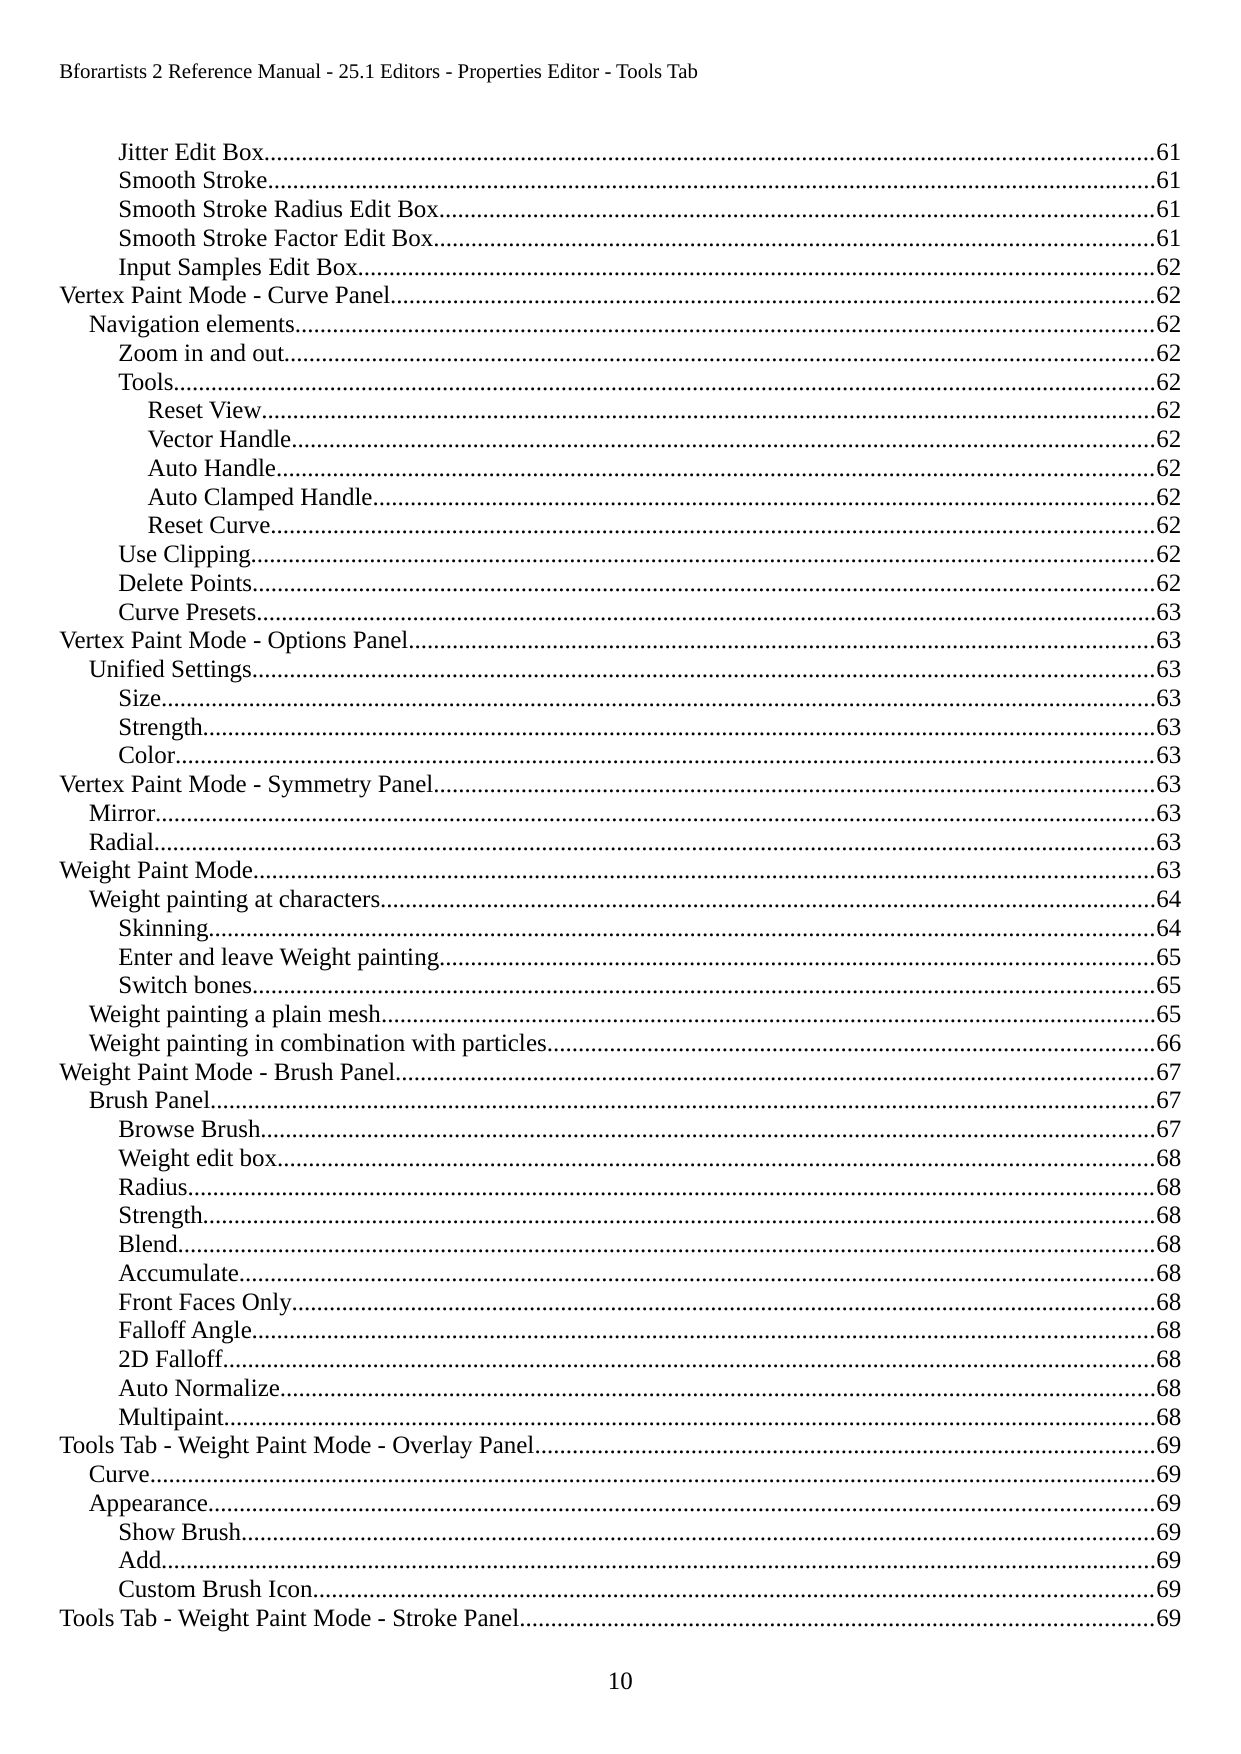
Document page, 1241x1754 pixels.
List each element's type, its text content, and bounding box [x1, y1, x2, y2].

text Tools 62 [118, 367, 1181, 395]
text Auto Handle 62 [147, 453, 1181, 482]
text Add 69 [118, 1545, 1181, 1574]
text Curve 69 [88, 1459, 1181, 1488]
text Reset Curve 62 [147, 510, 1181, 539]
text Accumulate 68 [118, 1258, 1181, 1287]
text Skinning 64 [118, 913, 1181, 942]
text Browse Brush 67 [118, 1114, 1181, 1143]
text Input Samples Edit Box 62 [118, 252, 1181, 280]
text Mirror 63 [88, 798, 1181, 827]
text Vector Handle 62 [147, 424, 1181, 453]
text Zoom in and out 62 [118, 338, 1181, 367]
text Weight Paint Mode 63 [59, 855, 1181, 884]
text Custom Brush Icon 69 [118, 1574, 1181, 1603]
text Switch bones 65 [118, 970, 1181, 999]
text Strength 68 [118, 1200, 1181, 1229]
text Auto Normalize 68 [118, 1373, 1181, 1402]
text Tools Tab - Weight Paint Mode - Overlay Panel 69 [59, 1430, 1181, 1459]
text Smooth Stroke Radius Edit Box 61 [118, 194, 1181, 223]
text Front Faces Only 68 [118, 1287, 1181, 1315]
text Navigation elements 62 [88, 309, 1181, 338]
text Reset View 62 [147, 395, 1181, 424]
text Brush Panel 67 [88, 1085, 1181, 1114]
text Jitter Edit Box 61 [118, 137, 1181, 165]
text Weight Paint Mode - Brush Panel 67 [59, 1057, 1181, 1085]
text Show Brush 69 [118, 1517, 1181, 1545]
text Vertex Paint Mode - Curve Panel 62 [59, 280, 1181, 309]
text Weight painting in combination with particles 66 [88, 1028, 1181, 1057]
text Vertex Paint Mode - Symmetry Panel 63 [59, 769, 1181, 798]
text Falloff Angle 68 [118, 1315, 1181, 1344]
text Delete Points 62 [118, 568, 1181, 597]
text 2D Falloff 68 [118, 1344, 1181, 1373]
text Smooth Stroke 61 [118, 165, 1181, 194]
text Blend 68 [118, 1229, 1181, 1258]
text Vertex Paint Mode - Options Panel 63 [59, 625, 1181, 654]
text Weight edit box 68 [118, 1143, 1181, 1172]
text Size 63 [118, 683, 1181, 712]
text Appearance 69 [88, 1488, 1181, 1517]
text Curve Presets 63 [118, 597, 1181, 625]
text Enter and leave Weight painting 65 [118, 942, 1181, 970]
text Tools Tab - Weight Paint Mode - Stroke Panel 69 [59, 1603, 1181, 1632]
text Smooth Stroke Factor Edit Box 61 [118, 223, 1181, 252]
text Radial 63 [88, 827, 1181, 855]
text Unified Settings 63 [88, 654, 1181, 683]
text Strength 63 [118, 712, 1181, 740]
text Use Clipping 62 [118, 539, 1181, 568]
text Weight painting a plain mesh 65 [88, 999, 1181, 1028]
text Auto Clamped Handle 62 [147, 482, 1181, 510]
text Weight painting at characters 64 [88, 884, 1181, 913]
text Multipaint 68 [118, 1402, 1181, 1430]
text Color 63 [118, 740, 1181, 769]
text Radius 68 [118, 1172, 1181, 1200]
